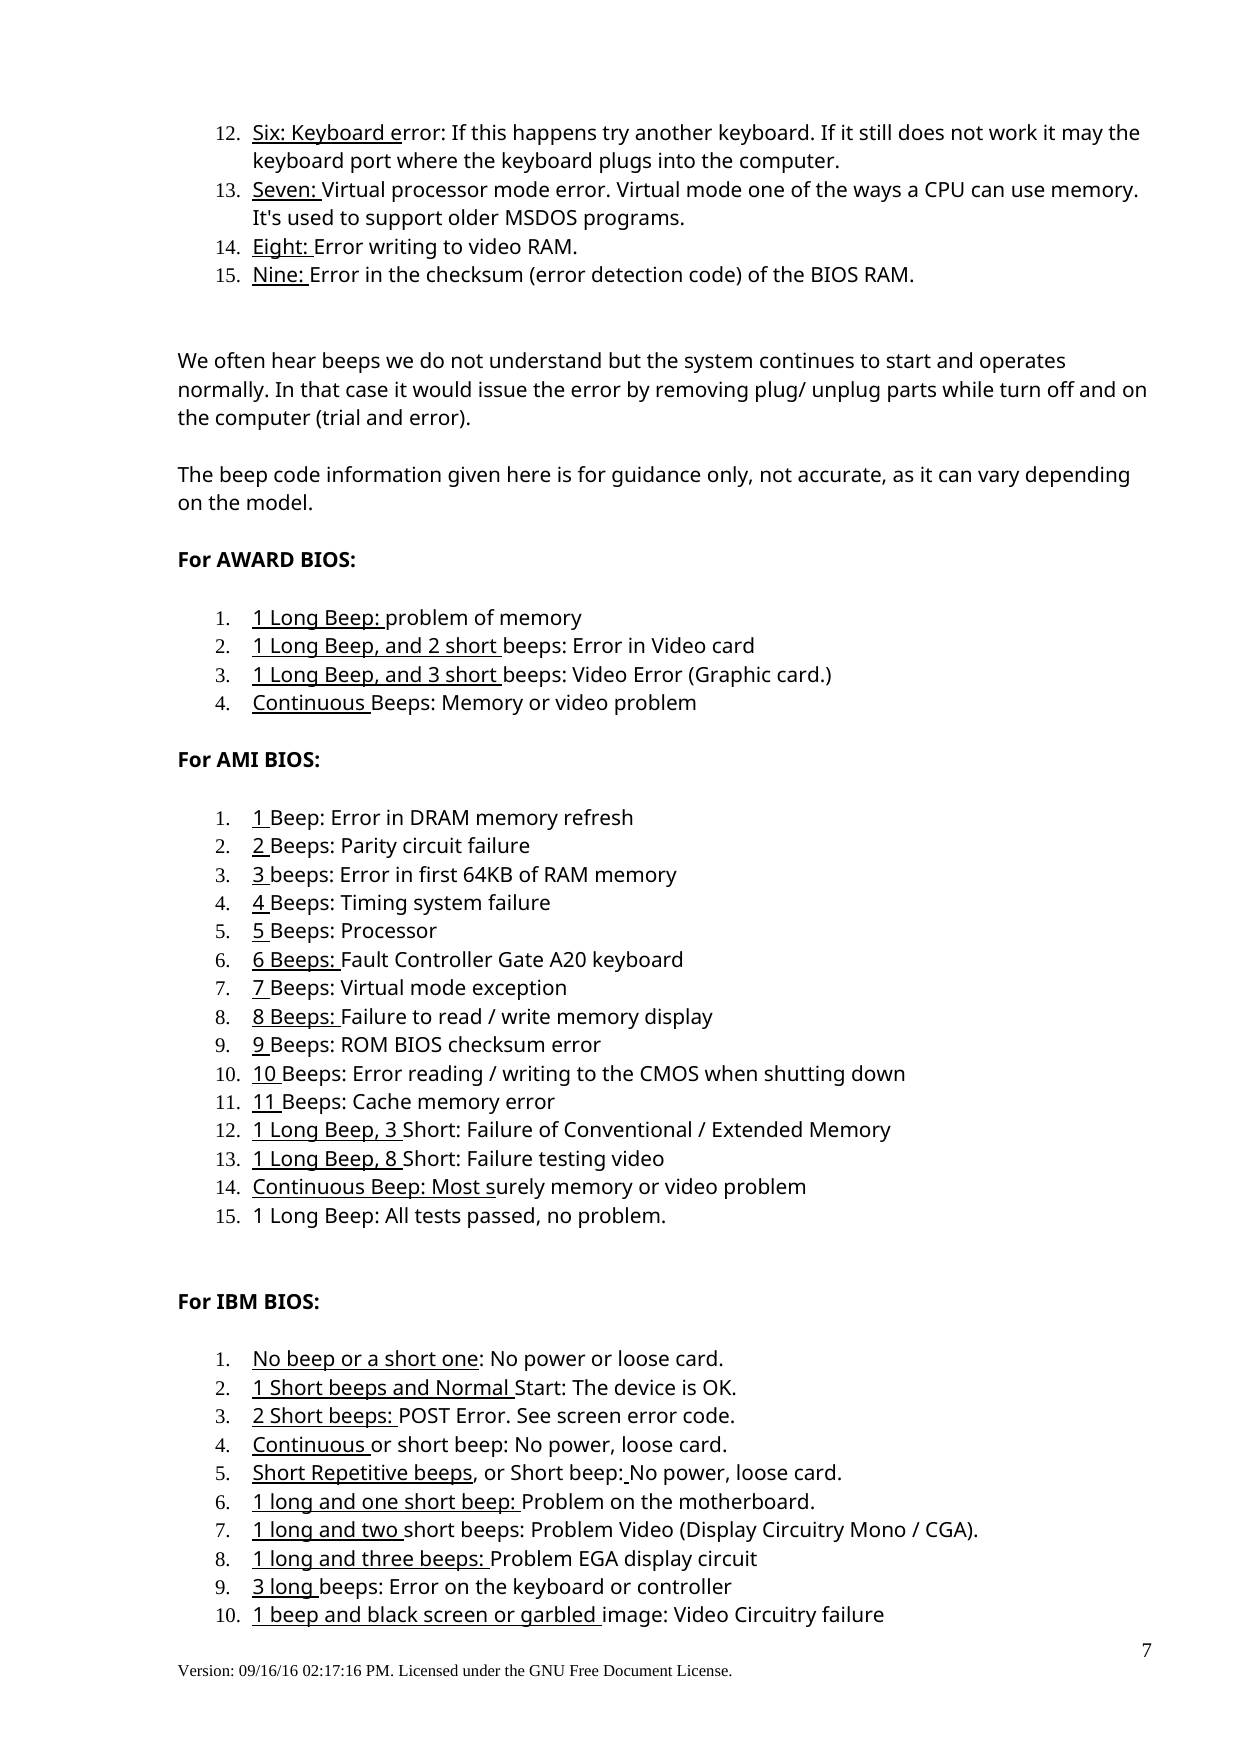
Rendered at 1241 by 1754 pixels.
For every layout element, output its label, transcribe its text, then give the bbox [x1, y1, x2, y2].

list 6 Beeps: Fault Controller Gate A20 keyboard [215, 945, 1152, 973]
list 1 Long Beep: All tests passed, no problem. [215, 1201, 1152, 1229]
list Six: Keyboard error: If this happens try another keyboard. If it still does not work it may the keyboard port where the keyboard plugs into the computer. [215, 118, 1152, 175]
list Continuous or short beep: No power, loose card. [215, 1430, 1152, 1458]
list Short Repetitive beeps, or Short beep: No power, loose card. [215, 1458, 1152, 1487]
list 9 Beeps: ROM BIOS checksum error [215, 1030, 1152, 1059]
list 1 Long Beep, 8 Short: Failure testing video [215, 1144, 1152, 1172]
list 8 Beeps: Failure to read / write memory display [215, 1002, 1152, 1030]
list 2 Beeps: Parity circuit failure [215, 831, 1152, 860]
list 1 Beep: Error in DRAM memory refresh [215, 803, 1152, 831]
list Eight: Error writing to video RAM. [215, 232, 1152, 260]
list 3 long beeps: Error on the keyboard or controller [215, 1572, 1152, 1601]
list 5 Beeps: Processor [215, 917, 1152, 945]
list 1 Long Beep: problem of memory [215, 603, 1152, 631]
list Nine: Error in the checksum (error detection code) of the BIOS RAM. [215, 260, 1152, 289]
list Continuous Beeps: Memory or video problem [215, 688, 1152, 717]
list 10 Beeps: Error reading / writing to the CMOS when shutting down [215, 1059, 1152, 1087]
text For AMI BIOS: [177, 745, 1152, 774]
text We often hear beeps we do not understand but the system continues to start and operates normally. In that case it would issue the error by removing plug/ unplug parts while turn off and on the computer (trial and error). The beep code information given here is for guidance only, not accurate, as it can vary depending on the model. For AWARD BIOS: [177, 346, 1152, 574]
list 7 Beeps: Virtual mode exception [215, 973, 1152, 1002]
list 1 Long Beep, and 3 short beeps: Video Error (Graphic card.) [215, 660, 1152, 688]
text For IBM BIOS: [177, 1287, 1152, 1315]
list 1 beep and black screen or garbled image: Video Circuitry failure [215, 1601, 1152, 1629]
list No beep or a short one: No power or loose card. [215, 1344, 1152, 1373]
list 1 long and three beeps: Problem EGA display circuit [215, 1544, 1152, 1572]
list Seven: Virtual processor mode error. Virtual mode one of the ways a CPU can use memory. It's used to support older MSDOS programs. [215, 175, 1152, 232]
list 4 Beeps: Timing system failure [215, 888, 1152, 917]
list 2 Short beeps: POST Error. See screen error code. [215, 1401, 1152, 1430]
list Continuous Beep: Most surely memory or video problem [215, 1172, 1152, 1201]
list 11 Beeps: Cache memory error [215, 1087, 1152, 1116]
list 1 Short beeps and Normal Start: The device is OK. [215, 1373, 1152, 1401]
list 1 Long Beep, and 2 short beeps: Error in Video card [215, 631, 1152, 660]
list 1 long and two short beeps: Problem Video (Display Circuitry Mono / CGA). [215, 1515, 1152, 1544]
list 1 long and one short beep: Problem on the motherboard. [215, 1487, 1152, 1515]
list 1 Long Beep, 3 Short: Failure of Conventional / Extended Memory [215, 1116, 1152, 1144]
list 3 beeps: Error in first 64KB of RAM memory [215, 860, 1152, 888]
